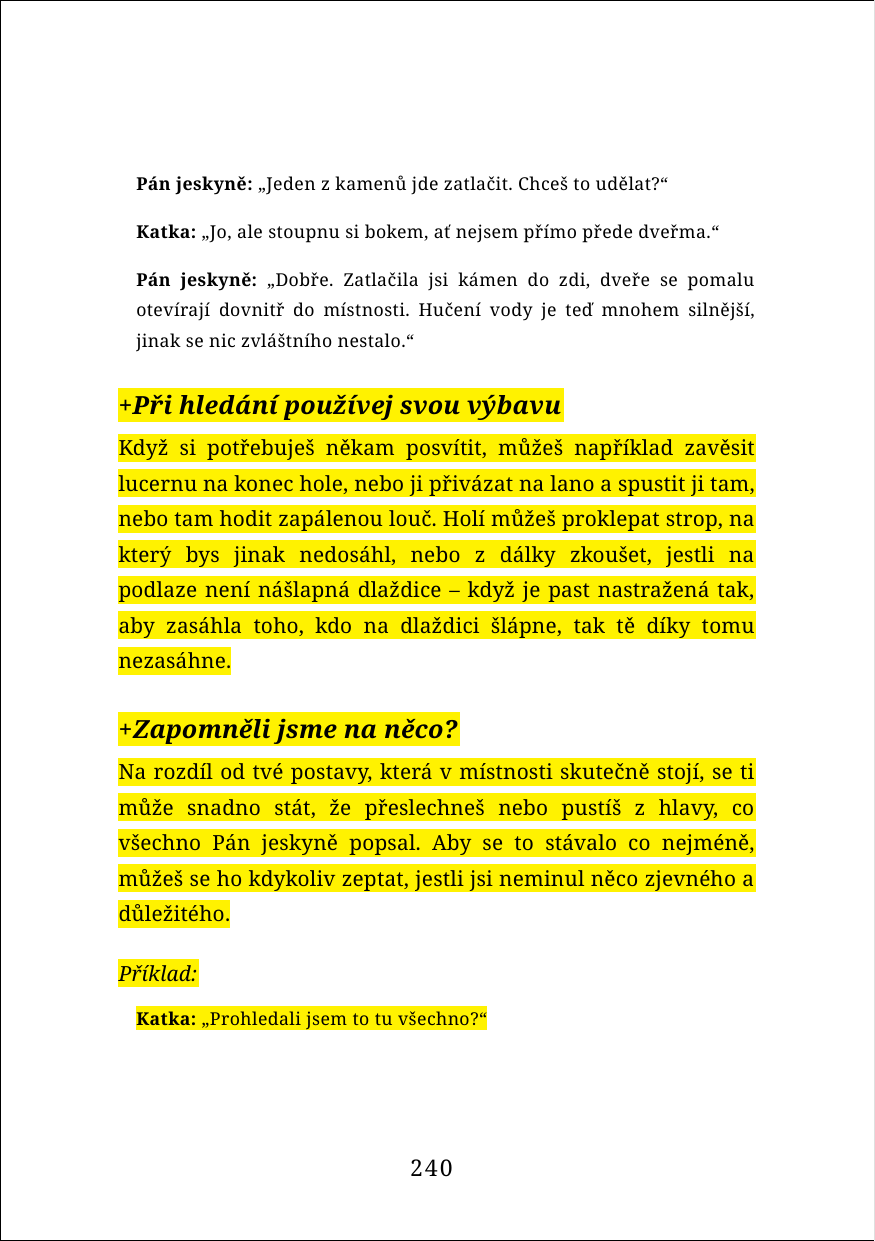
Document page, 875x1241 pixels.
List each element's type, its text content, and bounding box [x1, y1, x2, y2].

text Katka: „Prohledali jsem to tu všechno?“ [136, 1006, 756, 1030]
text Když si potřebuješ někam posvítit, můžeš například zavěsit lucernu na konec hole, nebo ji přivázat na lano a spustit ji tam, nebo tam hodit zapálenou louč. Holí můžeš proklepat strop, na který bys jinak nedosáhl, nebo z dálky zkoušet, jestli na podlaze není nášlapná dlaždice – když je past nastražená tak, aby zasáhla toho, kdo na dlaždici šlápne, tak tě díky tomu nezasáhne. [118, 433, 756, 675]
text Příklad: [118, 959, 756, 987]
subtitle +Při hledání používej svou výbavu [118, 388, 756, 422]
text Pán jeskyně: „Dobře. Zatlačila jsi kámen do zdi, dveře se pomalu otevírají dovnitř do místnosti. Hučení vody je teď mnohem silnější, jinak se nic zvláštního nestalo.“ [136, 268, 756, 352]
subtitle +Zapomněli jsme na něco? [118, 712, 756, 746]
text Katka: „Jo, ale stoupnu si bokem, ať nejsem přímo přede dveřma.“ [136, 220, 756, 244]
text Na rozdíl od tvé postavy, která v místnosti skutečně stojí, se ti může snadno stát, že přeslechneš nebo pustíš z hlavy, co všechno Pán jeskyně popsal. Aby se to stávalo co nejméně, můžeš se ho kdykoliv zeptat, jestli jsi neminul něco zjevného a důležitého. [118, 757, 756, 928]
text Pán jeskyně: „Jeden z kamenů jde zatlačit. Chceš to udělat?“ [136, 172, 756, 196]
